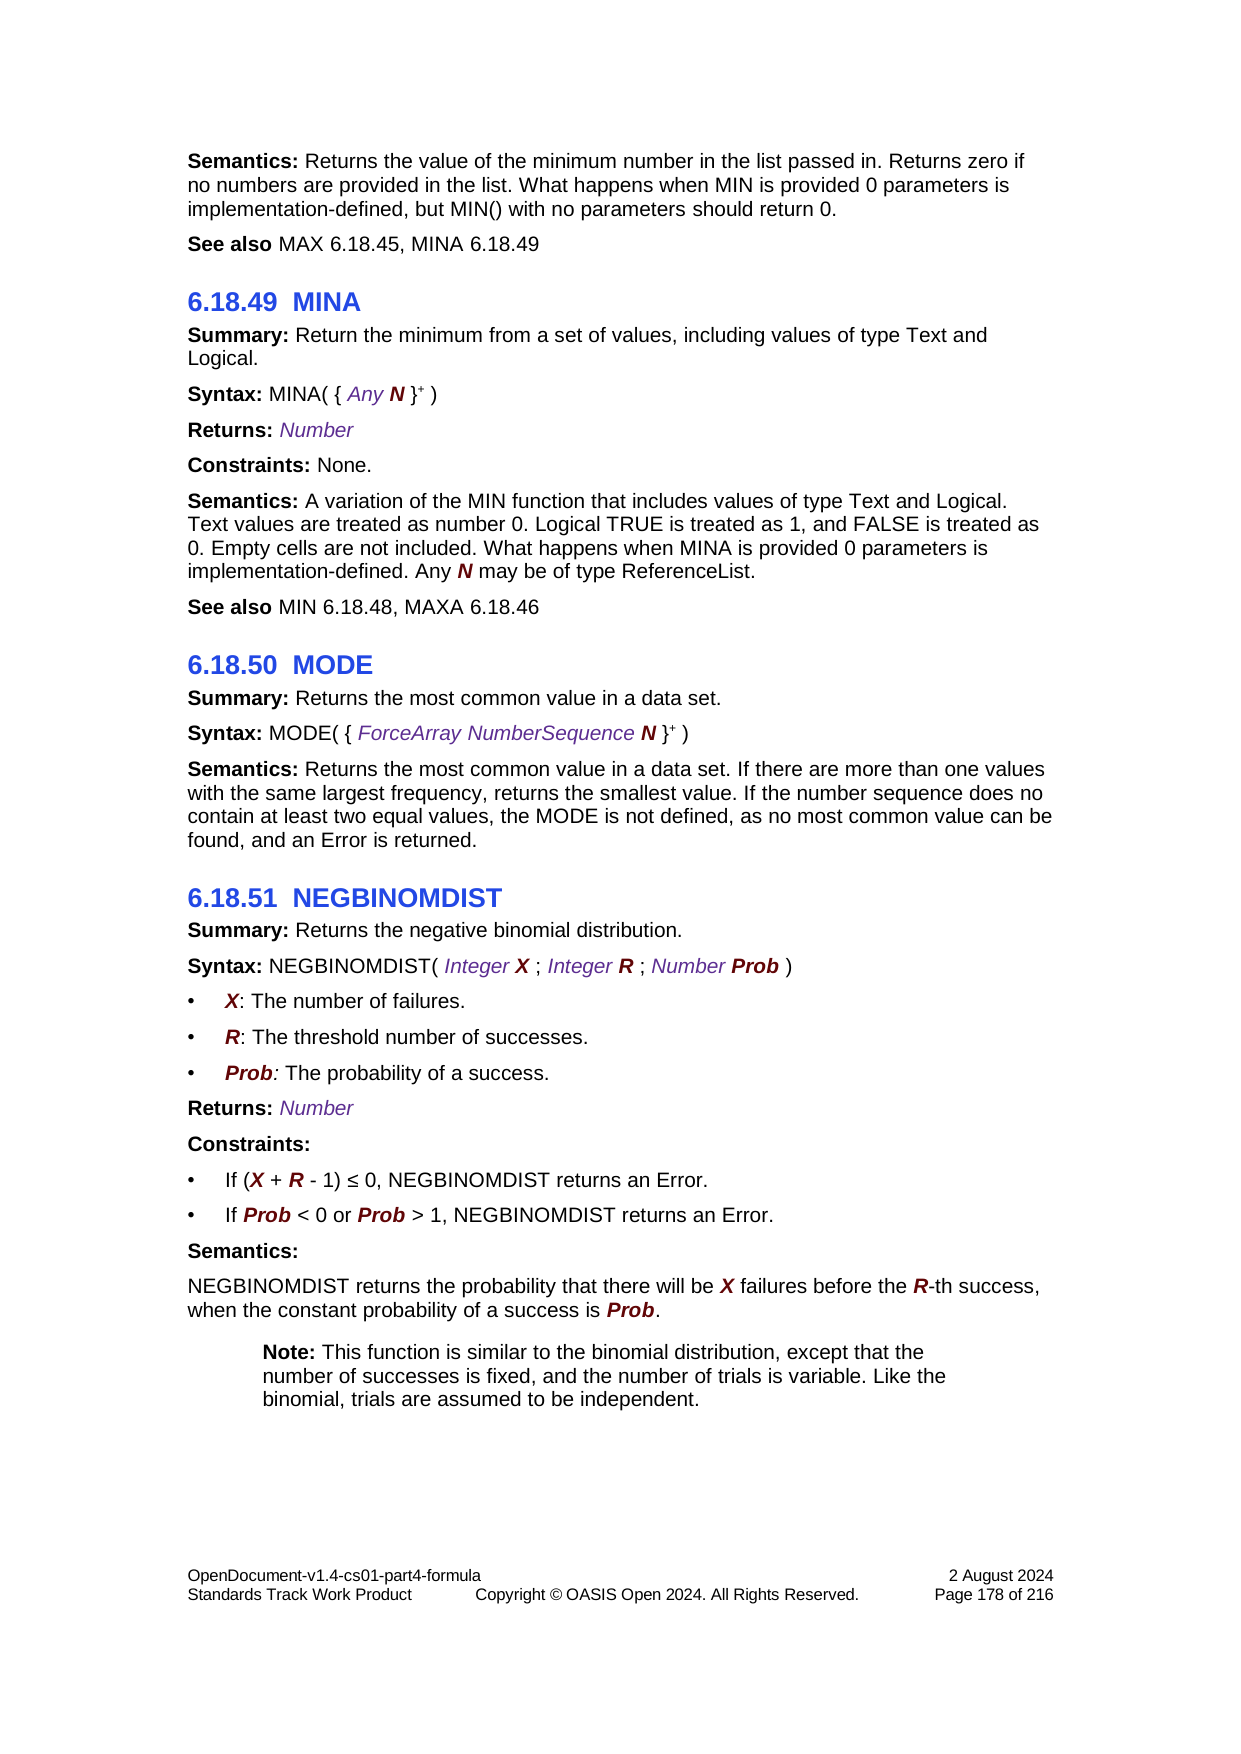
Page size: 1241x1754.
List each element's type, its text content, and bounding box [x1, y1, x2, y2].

list If Prob < 0 or Prob > 1, NEGBINOMDIST returns an Error. [187, 1204, 1053, 1227]
list If (X + R - 1) ≤ 0, NEGBINOMDIST returns an Error. [187, 1168, 1053, 1192]
text Semantics: A variation of the MIN function that includes values of type Text and Logical. Text values are treated as number 0. Logical TRUE is treated as 1, and FALSE is treated as 0. Empty cells are not included. What happens when MINA is provided 0 parameters is implementation-defined. Any N may be of type ReferenceList. [187, 489, 1053, 583]
text See also MAX 6.18.45, MINA 6.18.49 [187, 233, 1053, 256]
text Note: This function is similar to the binomial distribution, except that the number of successes is fixed, and the number of trials is variable. Like the binomial, trials are assumed to be independent. [262, 1341, 978, 1411]
subtitle MINA [187, 287, 1053, 317]
text Summary: Returns the most common value in a data set. [187, 686, 1053, 710]
text Semantics: Returns the most common value in a data set. If there are more than one values with the same largest frequency, returns the smallest value. If the number sequence does no contain at least two equal values, the MODE is not defined, as no most common value can be found, and an Error is returned. [187, 757, 1053, 852]
list Prob: The probability of a success. [187, 1061, 1053, 1085]
text Returns: Number [187, 418, 1053, 442]
text Returns: Number [187, 1097, 1053, 1120]
list X: The number of failures. [187, 990, 1053, 1013]
text Syntax: MINA( { Any N }+ ) [187, 382, 1053, 406]
list R: The threshold number of successes. [187, 1026, 1053, 1049]
text NEGBINOMDIST returns the probability that there will be X failures before the R-th success, when the constant probability of a success is Prob. [187, 1275, 1053, 1322]
subtitle MODE [187, 650, 1053, 680]
text Constraints: [187, 1132, 1053, 1156]
text Syntax: MODE( { ForceArray NumberSequence N }+ ) [187, 722, 1053, 745]
text Summary: Return the minimum from a set of values, including values of type Text and Logical. [187, 323, 1053, 370]
text Syntax: NEGBINOMDIST( Integer X ; Integer R ; Number Prob ) [187, 954, 1053, 978]
text Summary: Returns the negative binomial distribution. [187, 919, 1053, 942]
text Semantics: Returns the value of the minimum number in the list passed in. Returns zero if no numbers are provided in the list. What happens when MIN is provided 0 parameters is implementation-defined, but MIN() with no parameters should return 0. [187, 150, 1053, 221]
text Semantics: [187, 1239, 1053, 1263]
text Constraints: None. [187, 454, 1053, 477]
subtitle NEGBINOMDIST [187, 883, 1053, 913]
text See also MIN 6.18.48, MAXA 6.18.46 [187, 596, 1053, 619]
